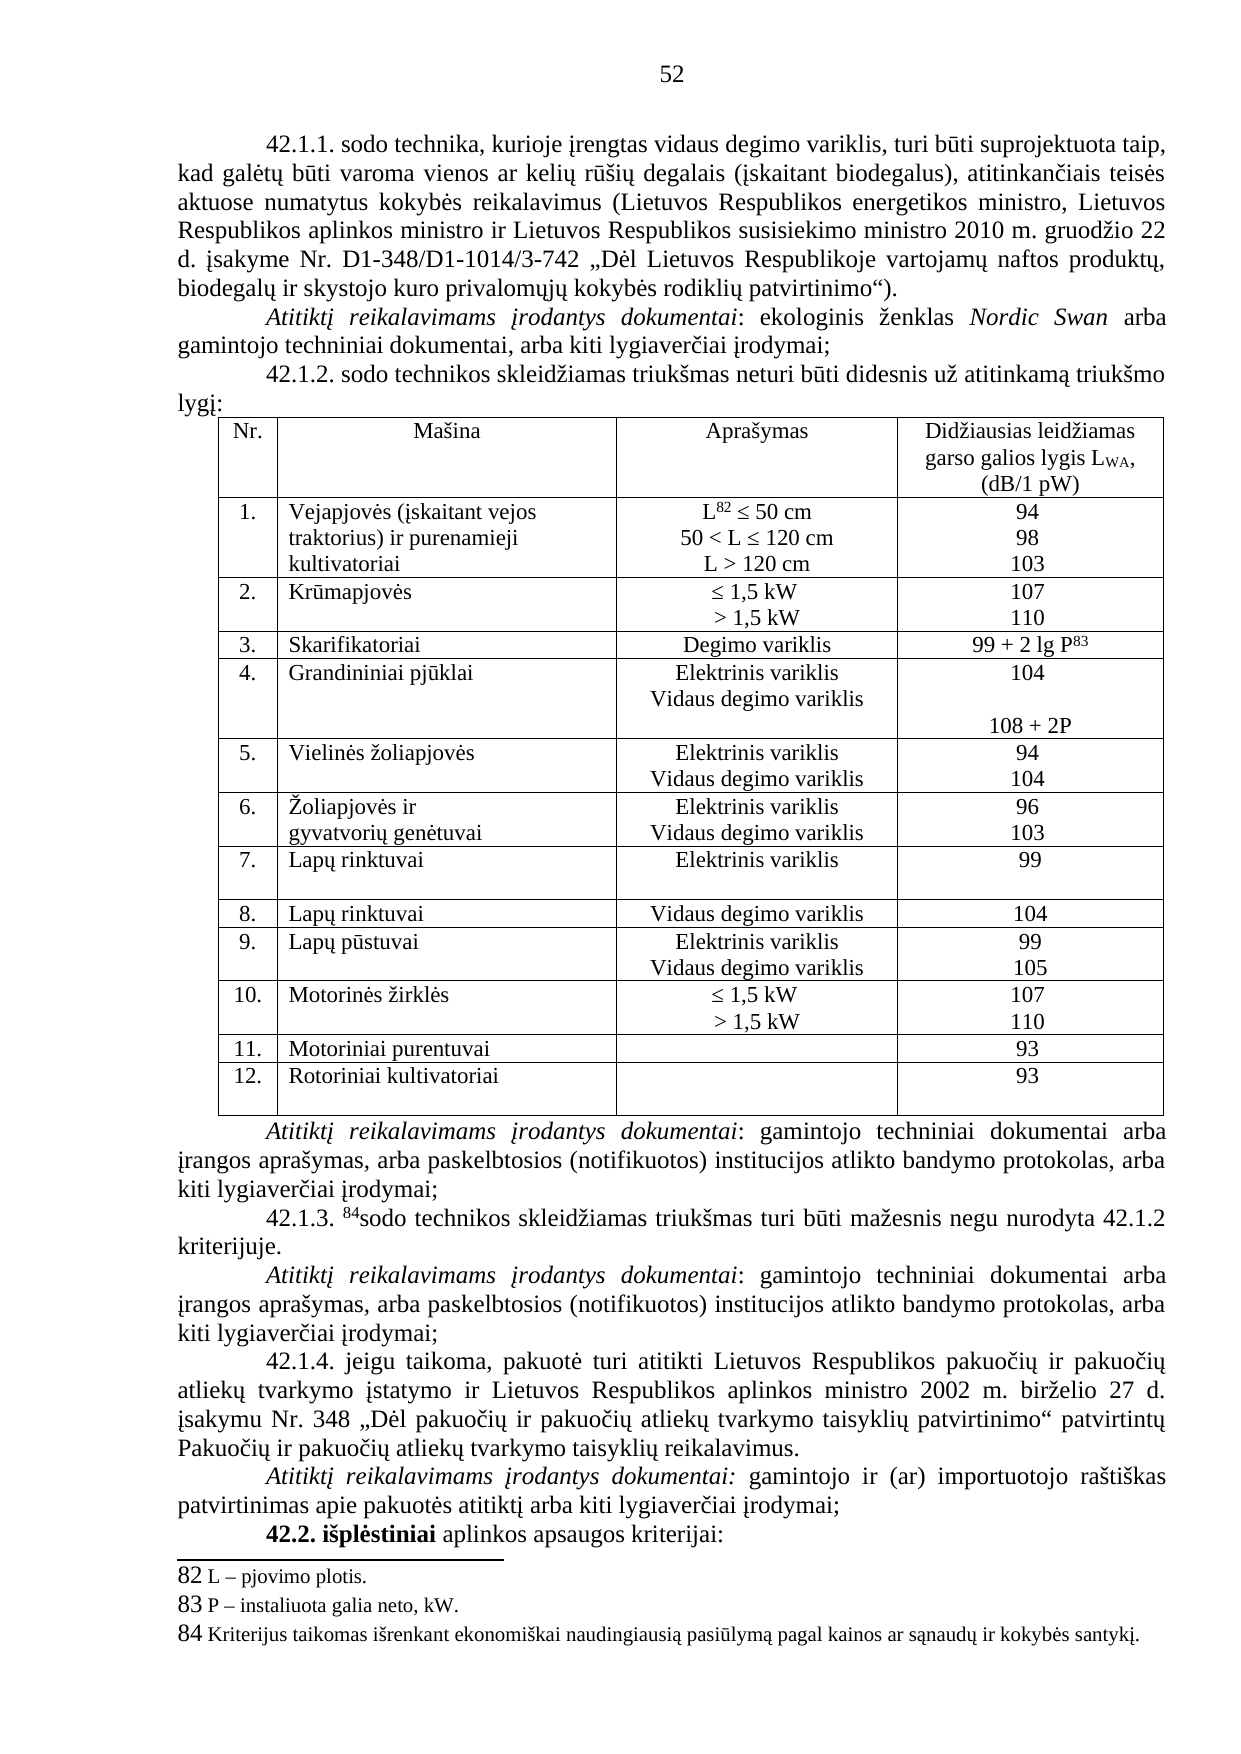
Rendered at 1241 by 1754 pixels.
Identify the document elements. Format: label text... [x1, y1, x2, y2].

table_cell 104 108 + 2P [898, 659, 1163, 738]
text Kriterijus taikomas išrenkant ekonomiškai naudingiausią pasiūlymą pagal kainos ar sąnaudų ir kokybės santykį. [177, 1618, 1166, 1646]
table_cell Lapų pūstuvai [278, 928, 616, 980]
table_cell Elektrinis variklis [617, 847, 897, 899]
table_cell 93 [898, 1035, 1163, 1062]
table_cell 10. [219, 981, 277, 1034]
table_cell 9. [219, 928, 277, 980]
table_cell ≤ 1,5 kW > 1,5 kW [617, 578, 897, 631]
table_cell 107 110 [898, 981, 1163, 1034]
table_cell 4. [219, 659, 277, 738]
table_cell L ≤ 50 cm 50 < L ≤ 120 cm L > 120 cm [617, 498, 897, 577]
table_cell Vielinės žoliapjovės [278, 739, 616, 792]
table_cell Rotoriniai kultivatoriai [278, 1063, 616, 1115]
table_cell [617, 1035, 897, 1062]
text 42.1.3. sodo technikos skleidžiamas triukšmas turi būti mažesnis negu nurodyta 42.1.2 kriterijuje. [177, 1203, 1166, 1260]
text 42.1.2. sodo technikos skleidžiamas triukšmas neturi būti didesnis už atitinkamą triukšmo lygį: [177, 359, 1166, 417]
table_cell 7. [219, 847, 277, 899]
table_cell 1. [219, 498, 277, 577]
table_cell Grandininiai pjūklai [278, 659, 616, 738]
table_cell [617, 1063, 897, 1115]
table_cell Vejapjovės (įskaitant vejos traktorius) ir purenamieji kultivatoriai [278, 498, 616, 577]
table_cell Motorinės žirklės [278, 981, 616, 1034]
table_cell Degimo variklis [617, 632, 897, 658]
table_cell Motoriniai purentuvai [278, 1035, 616, 1062]
text Atitiktį reikalavimams įrodantys dokumentai: ekologinis ženklas Nordic Swan arba gamintojo techniniai dokumentai, arba kiti lygiaverčiai įrodymai; [177, 302, 1166, 359]
table_cell 99 105 [898, 928, 1163, 980]
text 42.2. išplėstiniai aplinkos apsaugos kriterijai: [177, 1519, 1166, 1548]
table_header Aprašymas [617, 418, 897, 497]
table_cell Žoliapjovės ir gyvatvorių genėtuvai [278, 793, 616, 846]
table_cell 3. [219, 632, 277, 658]
table_cell 104 [898, 900, 1163, 927]
text 42.1.1. sodo technika, kurioje įrengtas vidaus degimo variklis, turi būti suprojektuota taip, kad galėtų būti varoma vienos ar kelių rūšių degalais (įskaitant biodegalus), atitinkančiais teisės aktuose numatytus kokybės reikalavimus (Lietuvos Respublikos energetikos ministro, Lietuvos Respublikos aplinkos ministro ir Lietuvos Respublikos susisiekimo ministro 2010 m. gruodžio 22 d. įsakyme Nr. D1-348/D1-1014/3-742 „Dėl Lietuvos Respublikoje vartojamų naftos produktų, biodegalų ir skystojo kuro privalomųjų kokybės rodiklių patvirtinimo“). [177, 129, 1166, 302]
table_cell Vidaus degimo variklis [617, 900, 897, 927]
table_cell 94 104 [898, 739, 1163, 792]
table_cell 5. [219, 739, 277, 792]
table_cell 94 98 103 [898, 498, 1163, 577]
table_cell 2. [219, 578, 277, 631]
table_cell 99 + 2 lg P [898, 632, 1163, 658]
table_header Nr. [219, 418, 277, 497]
table_cell Lapų rinktuvai [278, 900, 616, 927]
text 42.1.4. jeigu taikoma, pakuotė turi atitikti Lietuvos Respublikos pakuočių ir pakuočių atliekų tvarkymo įstatymo ir Lietuvos Respublikos aplinkos ministro 2002 m. birželio 27 d. įsakymu Nr. 348 „Dėl pakuočių ir pakuočių atliekų tvarkymo taisyklių patvirtinimo“ patvirtintų Pakuočių ir pakuočių atliekų tvarkymo taisyklių reikalavimus. [177, 1346, 1166, 1461]
table_cell 93 [898, 1063, 1163, 1115]
table_cell 107 110 [898, 578, 1163, 631]
table_cell 96 103 [898, 793, 1163, 846]
table_cell 11. [219, 1035, 277, 1062]
table_cell 12. [219, 1063, 277, 1115]
table_cell Krūmapjovės [278, 578, 616, 631]
table_cell 8. [219, 900, 277, 927]
table_cell Elektrinis variklis Vidaus degimo variklis [617, 739, 897, 792]
text Atitiktį reikalavimams įrodantys dokumentai: gamintojo techniniai dokumentai arba įrangos aprašymas, arba paskelbtosios (notifikuotos) institucijos atlikto bandymo protokolas, arba kiti lygiaverčiai įrodymai; [177, 1116, 1166, 1203]
text Atitiktį reikalavimams įrodantys dokumentai: gamintojo ir (ar) importuotojo raštiškas patvirtinimas apie pakuotės atitiktį arba kiti lygiaverčiai įrodymai; [177, 1461, 1166, 1519]
table_cell Elektrinis variklis Vidaus degimo variklis [617, 928, 897, 980]
table_cell 99 [898, 847, 1163, 899]
table_header Didžiausias leidžiamas garso galios lygis LWA, (dB/1 pW) [898, 418, 1163, 497]
table_cell 6. [219, 793, 277, 846]
table_cell Elektrinis variklis Vidaus degimo variklis [617, 793, 897, 846]
table_cell ≤ 1,5 kW > 1,5 kW [617, 981, 897, 1034]
table_header Mašina [278, 418, 616, 497]
text Atitiktį reikalavimams įrodantys dokumentai: gamintojo techniniai dokumentai arba įrangos aprašymas, arba paskelbtosios (notifikuotos) institucijos atlikto bandymo protokolas, arba kiti lygiaverčiai įrodymai; [177, 1260, 1166, 1346]
table_cell Lapų rinktuvai [278, 847, 616, 899]
table_cell Skarifikatoriai [278, 632, 616, 658]
table_cell Elektrinis variklis Vidaus degimo variklis [617, 659, 897, 738]
